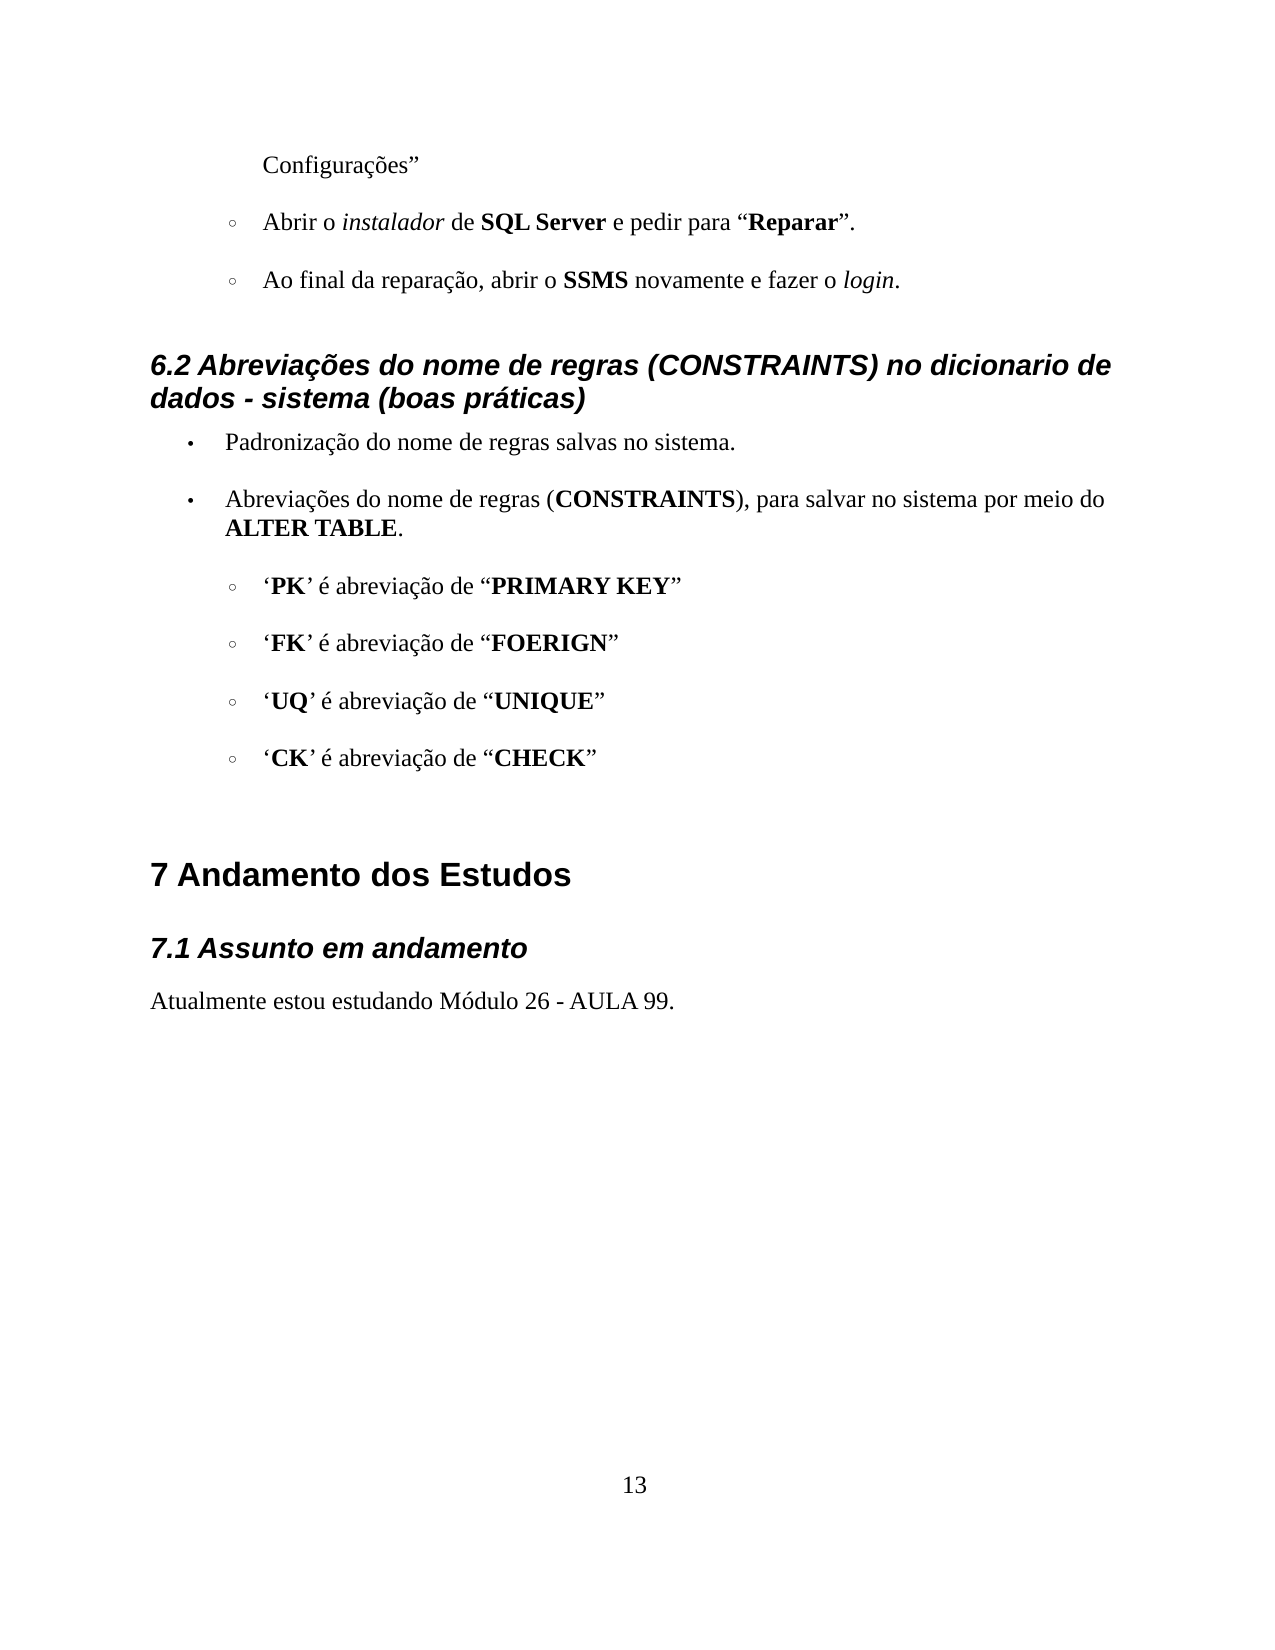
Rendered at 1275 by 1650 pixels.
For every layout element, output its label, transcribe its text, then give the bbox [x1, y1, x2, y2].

list Configurações” [225, 150, 1125, 207]
subtitle 7 Andamento dos Estudos [150, 854, 1125, 893]
subtitle 6.2 Abreviações do nome de regras (CONSTRAINTS) no dicionario de dados - sistema (boas práticas) [150, 347, 1125, 414]
list ‘PK’ é abreviação de “PRIMARY KEY” [225, 571, 1125, 628]
list ‘FK’ é abreviação de “FOERIGN” [225, 628, 1125, 686]
text Atualmente estou estudando Módulo 26 - AULA 99. [150, 986, 1125, 1043]
list Abrir o instalador de SQL Server e pedir para “Reparar”. [225, 207, 1125, 265]
list ‘UQ’ é abreviação de “UNIQUE” [225, 686, 1125, 743]
list ‘CK’ é abreviação de “CHECK” [225, 743, 1125, 801]
list Padronização do nome de regras salvas no sistema. [187, 427, 1125, 484]
subtitle 7.1 Assunto em andamento [150, 931, 1125, 964]
list Ao final da reparação, abrir o SSMS novamente e fazer o login. [225, 265, 1125, 322]
list Abreviações do nome de regras (CONSTRAINTS), para salvar no sistema por meio do ALTER TABLE. [187, 484, 1125, 571]
